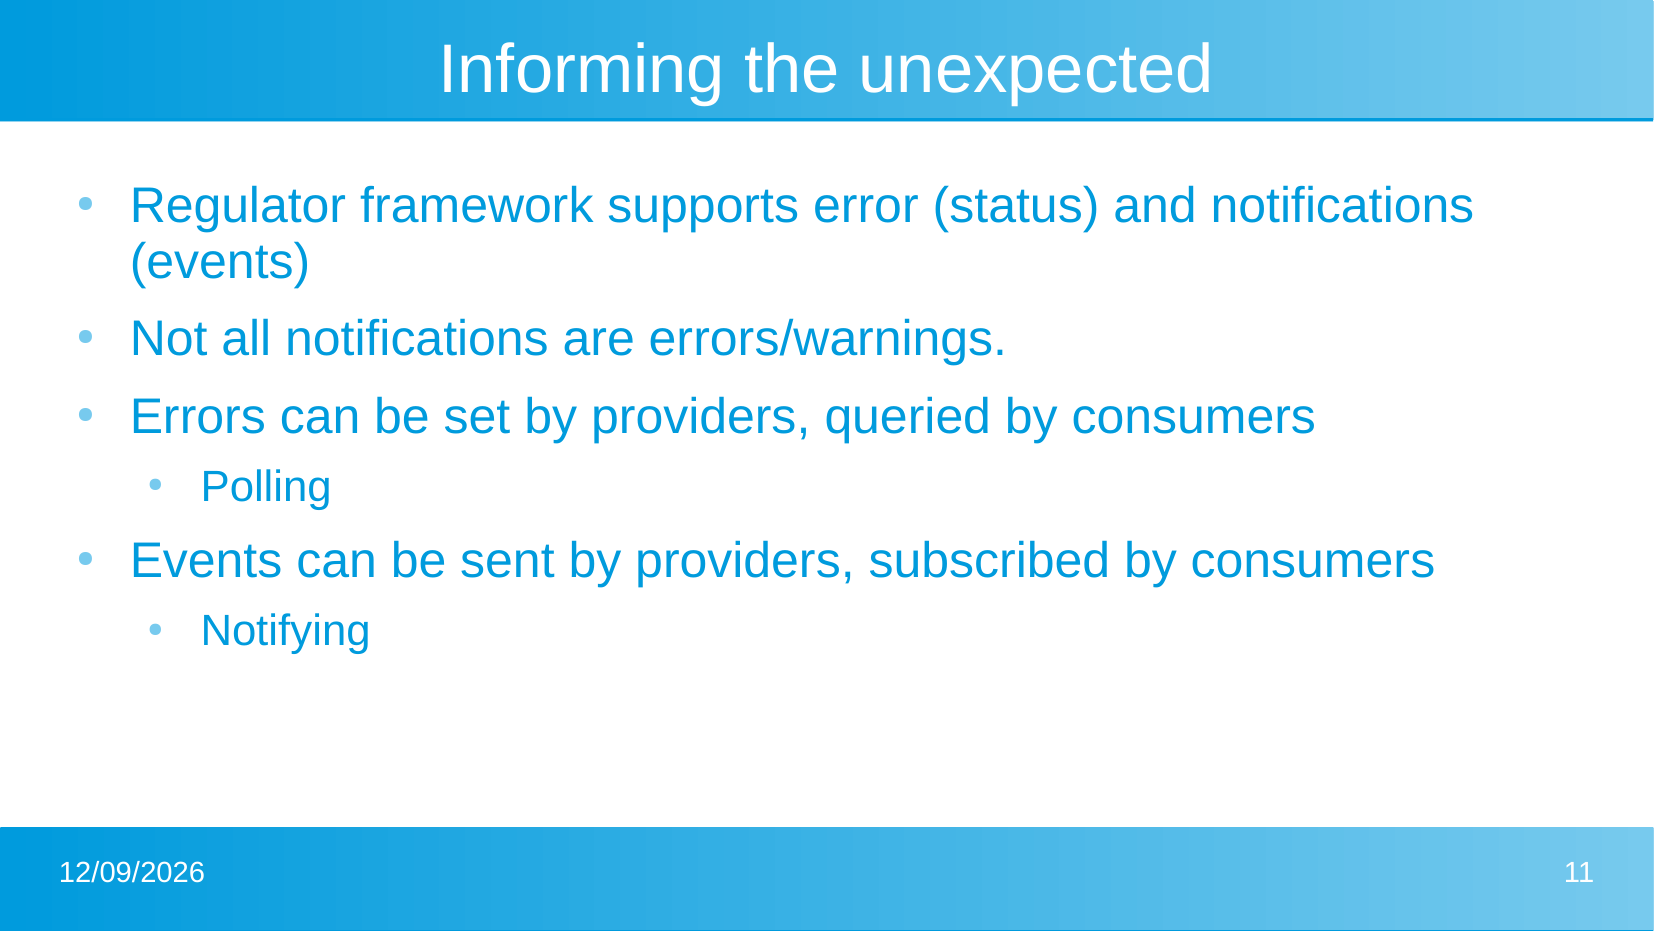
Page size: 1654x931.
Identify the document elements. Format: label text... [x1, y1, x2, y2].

title Informing the unexpected [58, 0, 1595, 146]
list Regulator framework supports error (status) and notifications (events) Not all notifications are errors/warnings. Errors can be set by providers, queried by consumers Polling Events can be sent by providers, subscribed by consumers Notifying [58, 177, 1595, 768]
